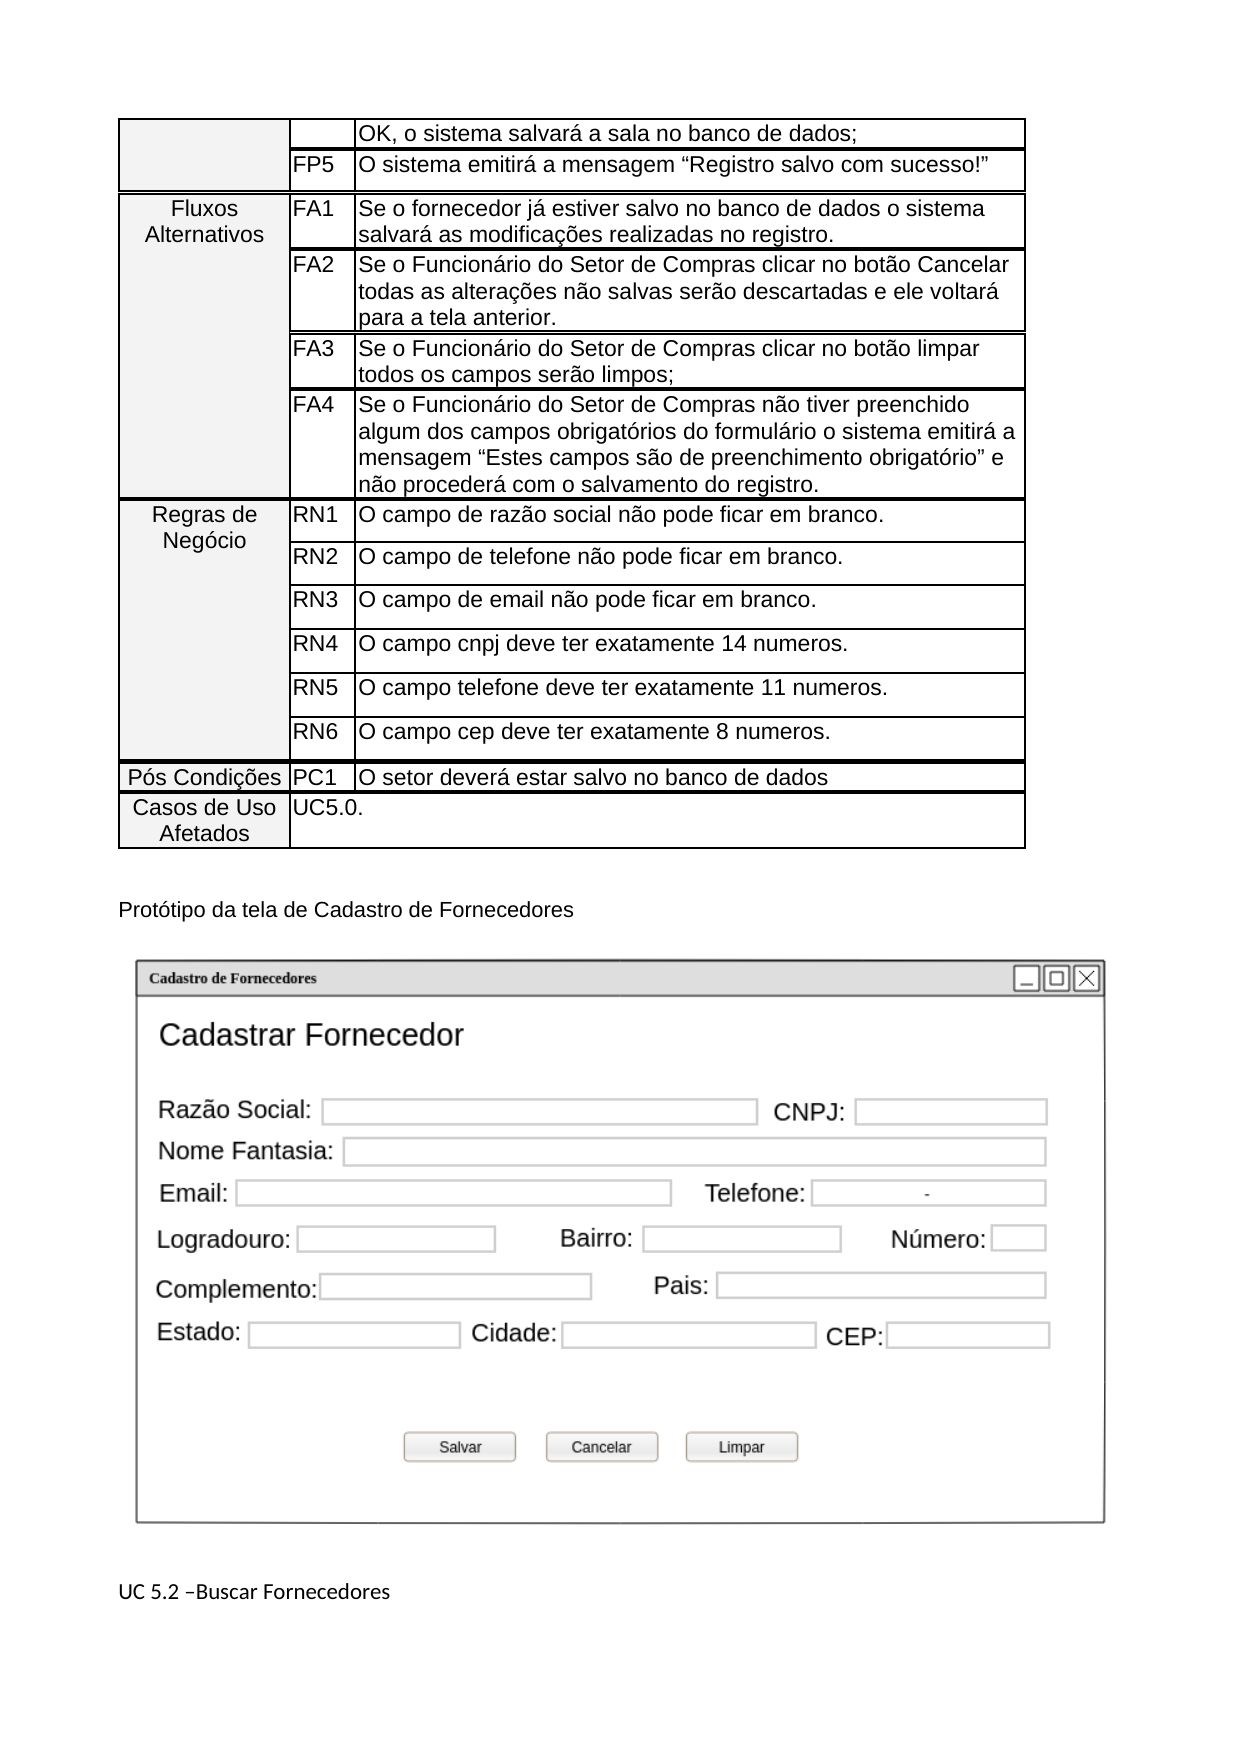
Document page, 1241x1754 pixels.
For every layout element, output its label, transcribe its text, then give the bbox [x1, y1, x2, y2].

table_cell Se o Funcionário do Setor de Compras clicar no botão Cancelar todas as alterações não salvas serão descartadas e ele voltará para a tela anterior. [356, 251, 1024, 330]
table_cell OK, o sistema salvará a sala no banco de dados; [356, 120, 1024, 147]
table_cell RN4 [291, 630, 354, 672]
table_cell FA3 [291, 335, 354, 387]
table_cell FA1 [291, 195, 354, 247]
table_cell RN5 [291, 674, 354, 716]
picture [118, 941, 1123, 1540]
table_cell O sistema emitirá a mensagem “Registro salvo com sucesso!” [356, 151, 1024, 190]
table_cell O campo telefone deve ter exatamente 11 numeros. [356, 674, 1024, 716]
table_cell RN3 [291, 586, 354, 628]
table_cell Regras de Negócio [120, 501, 289, 759]
table_cell Fluxos Alternativos [120, 195, 289, 497]
table_cell Casos de Uso Afetados [120, 794, 289, 847]
table_cell [291, 120, 354, 147]
table_cell PC1 [291, 764, 354, 790]
table_cell O campo cep deve ter exatamente 8 numeros. [356, 718, 1024, 759]
table_cell Se o Funcionário do Setor de Compras não tiver preenchido algum dos campos obrigatórios do formulário o sistema emitirá a mensagem “Estes campos são de preenchimento obrigatório” e não procederá com o salvamento do registro. [356, 391, 1024, 497]
table_cell Se o Funcionário do Setor de Compras clicar no botão limpar todos os campos serão limpos; [356, 335, 1024, 387]
text Protótipo da tela de Cadastro de Fornecedores [118, 897, 1122, 922]
table_cell FP5 [291, 151, 354, 190]
text UC 5.2 –Buscar Fornecedores [118, 1577, 1122, 1605]
table_cell [120, 120, 289, 190]
table_cell RN1 [291, 501, 354, 541]
table_cell O campo de email não pode ficar em branco. [356, 586, 1024, 628]
table_cell O setor deverá estar salvo no banco de dados [356, 764, 1024, 790]
table_cell Pós Condições [120, 764, 289, 790]
table_cell O campo de razão social não pode ficar em branco. [356, 501, 1024, 541]
table_cell UC5.0. [291, 794, 1024, 847]
table_cell RN6 [291, 718, 354, 759]
table_cell Se o fornecedor já estiver salvo no banco de dados o sistema salvará as modificações realizadas no registro. [356, 195, 1024, 247]
table_cell FA4 [291, 391, 354, 497]
table_cell O campo cnpj deve ter exatamente 14 numeros. [356, 630, 1024, 672]
table_cell FA2 [291, 251, 354, 330]
table_cell RN2 [291, 543, 354, 584]
table_cell O campo de telefone não pode ficar em branco. [356, 543, 1024, 584]
